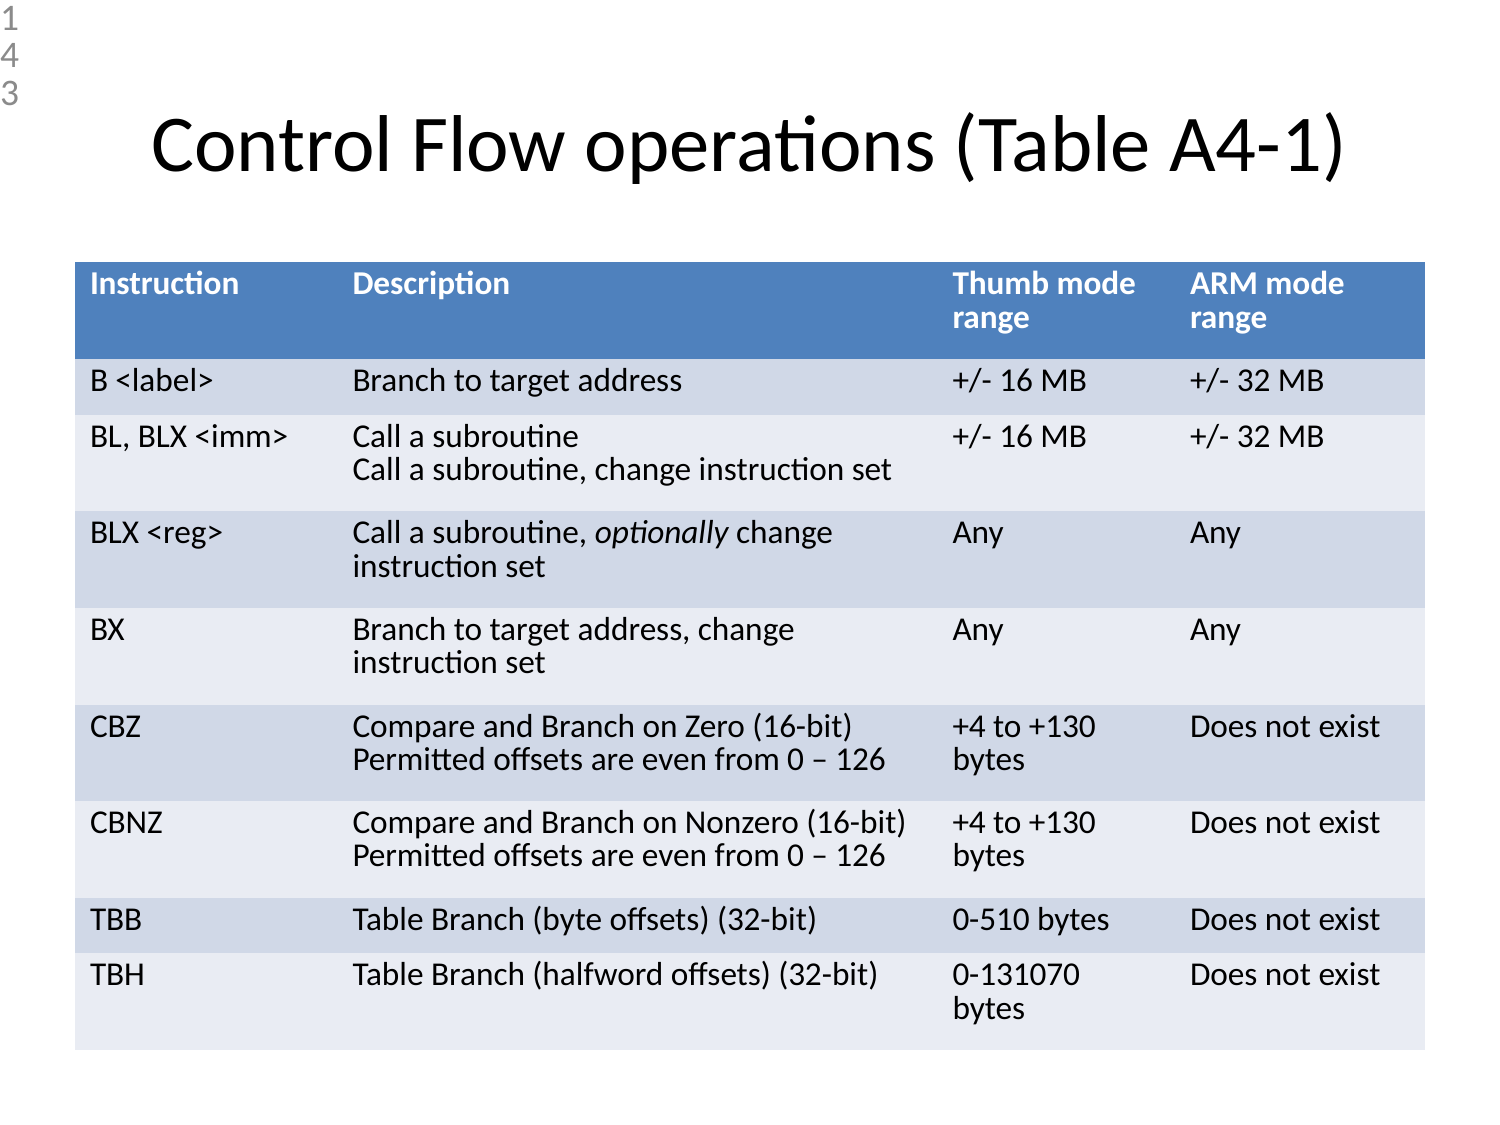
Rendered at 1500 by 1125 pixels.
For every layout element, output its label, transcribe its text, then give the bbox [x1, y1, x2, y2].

table_cell Any [938, 608, 1175, 705]
table_cell Branch to target address [338, 359, 938, 415]
table_header ARM mode range [1175, 262, 1425, 359]
table_cell Compare and Branch on Nonzero (16-bit) Permitted offsets are even from 0 – 126 [338, 801, 938, 898]
table_cell TBB [75, 898, 338, 953]
table_cell BLX <reg> [75, 511, 338, 608]
table_cell Call a subroutine Call a subroutine, change instruction set [338, 415, 938, 511]
table_cell CBZ [75, 705, 338, 801]
table_cell Branch to target address, change instruction set [338, 608, 938, 705]
table_cell CBNZ [75, 801, 338, 898]
table_cell +4 to +130 bytes [938, 705, 1175, 801]
table_cell Does not exist [1175, 953, 1425, 1050]
table_cell +/- 32 MB [1175, 415, 1425, 511]
table_cell Any [1175, 511, 1425, 608]
table_cell +/- 16 MB [938, 415, 1175, 511]
title Control Flow operations (Table A4-1) [75, 45, 1425, 233]
table_cell TBH [75, 953, 338, 1050]
table_cell Does not exist [1175, 898, 1425, 953]
table_cell Does not exist [1175, 705, 1425, 801]
table_cell +/- 32 MB [1175, 359, 1425, 415]
table_cell Any [1175, 608, 1425, 705]
table_cell BL, BLX <imm> [75, 415, 338, 511]
table_cell Compare and Branch on Zero (16-bit) Permitted offsets are even from 0 – 126 [338, 705, 938, 801]
table_cell Call a subroutine, optionally change instruction set [338, 511, 938, 608]
table_cell Table Branch (halfword offsets) (32-bit) [338, 953, 938, 1050]
table_cell Any [938, 511, 1175, 608]
table_header Description [338, 262, 938, 359]
table_cell Does not exist [1175, 801, 1425, 898]
table_cell B <label> [75, 359, 338, 415]
table_cell Table Branch (byte offsets) (32-bit) [338, 898, 938, 953]
table_cell BX [75, 608, 338, 705]
table_header Instruction [75, 262, 338, 359]
table_cell 0-131070 bytes [938, 953, 1175, 1050]
table_cell +/- 16 MB [938, 359, 1175, 415]
table_header Thumb mode range [938, 262, 1175, 359]
table_cell +4 to +130 bytes [938, 801, 1175, 898]
table_cell 0-510 bytes [938, 898, 1175, 953]
